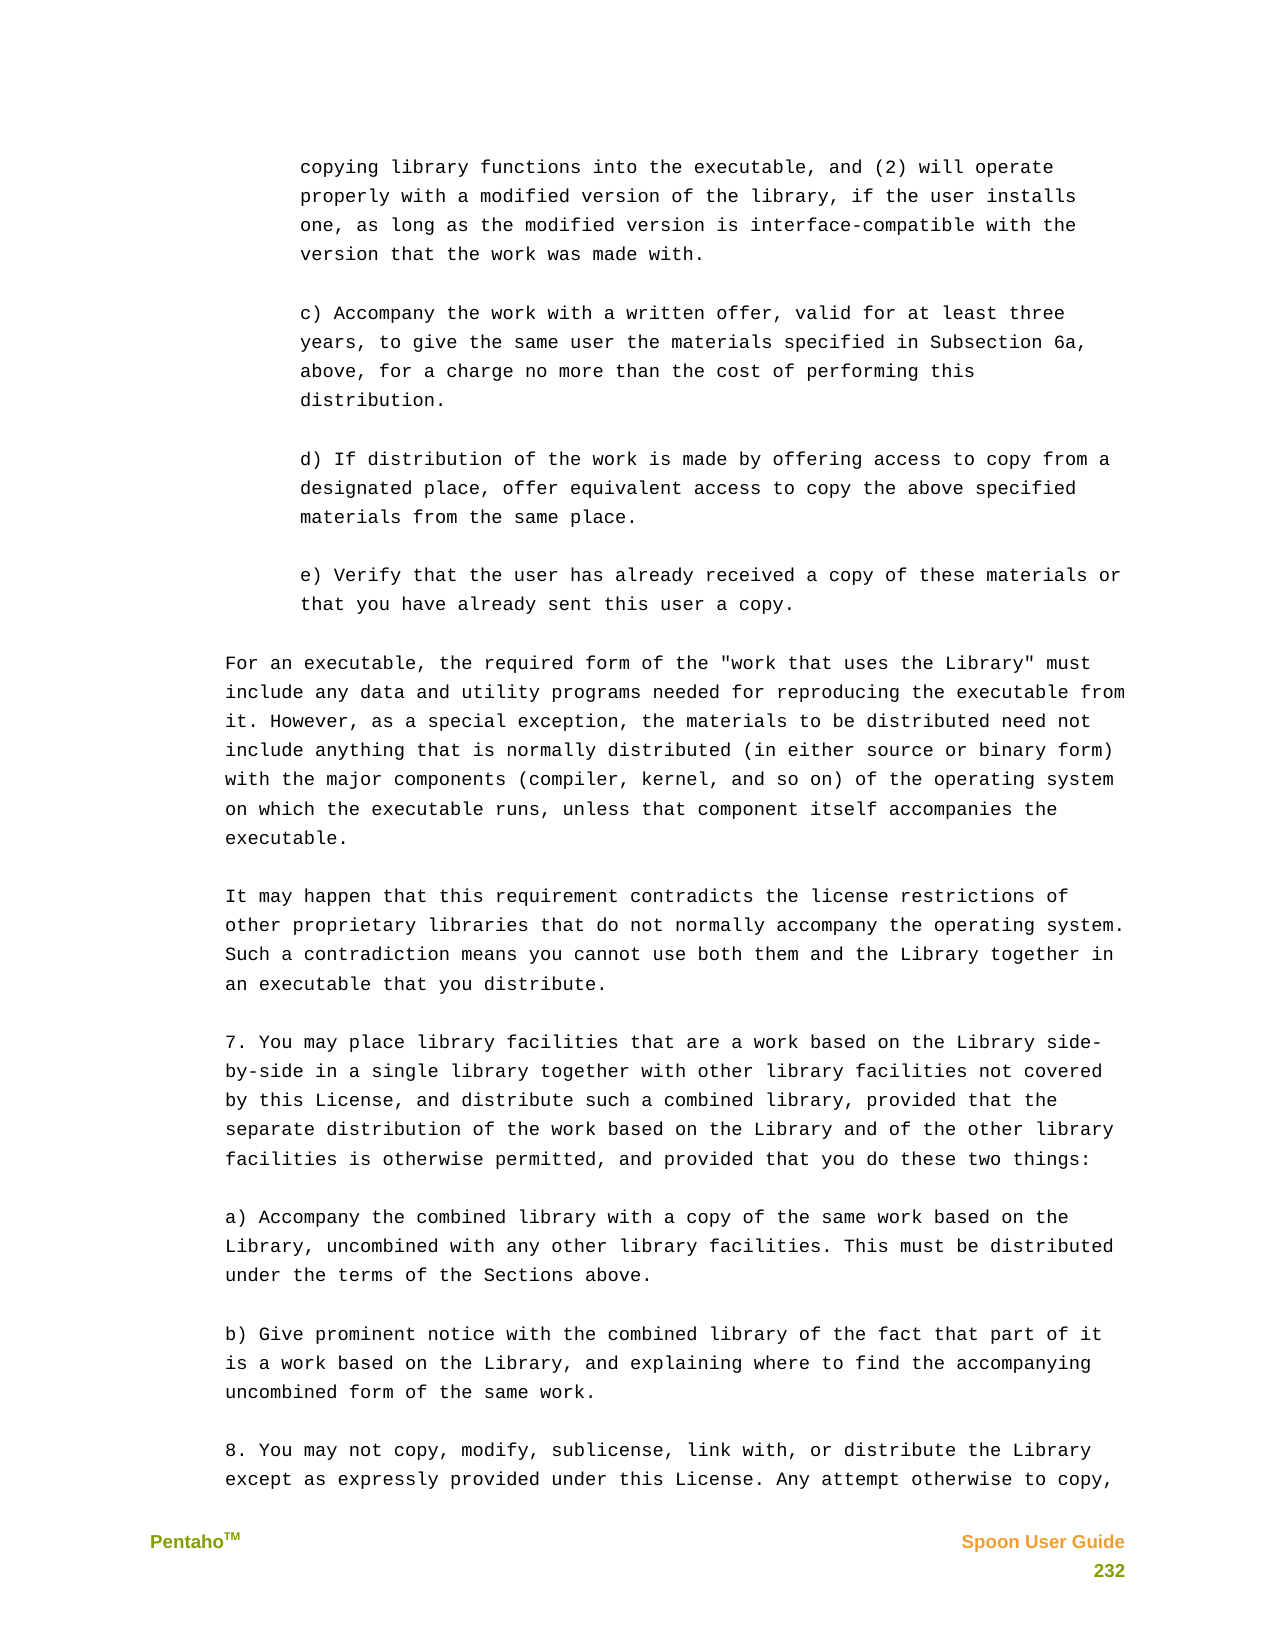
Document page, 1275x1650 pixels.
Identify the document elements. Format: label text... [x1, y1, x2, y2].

text d) If distribution of the work is made by offering access to copy from a designated place, offer equivalent access to copy the above specified materials from the same place. [300, 442, 1125, 529]
text copying library functions into the executable, and (2) will operate properly with a modified version of the library, if the user installs one, as long as the modified version is interface-compatible with the version that the work was made with. [300, 150, 1125, 267]
text b) Give prominent notice with the combined library of the fact that part of it is a work based on the Library, and explaining where to find the accompanying uncombined form of the same work. [225, 1317, 1125, 1404]
text a) Accompany the combined library with a copy of the same work based on the Library, uncombined with any other library facilities. This must be distributed under the terms of the Sections above. [225, 1200, 1125, 1287]
text c) Accompany the work with a written offer, valid for at least three years, to give the same user the materials specified in Subsection 6a, above, for a charge no more than the cost of performing this distribution. [300, 296, 1125, 412]
text e) Verify that the user has already received a copy of these materials or that you have already sent this user a copy. [300, 558, 1125, 617]
text It may happen that this requirement contradicts the license restrictions of other proprietary libraries that do not normally accompany the operating system. Such a contradiction means you cannot use both them and the Library together in an executable that you distribute. [225, 879, 1125, 996]
text 8. You may not copy, modify, sublicense, link with, or distribute the Library except as expressly provided under this License. Any attempt otherwise to copy, [225, 1433, 1125, 1492]
text For an executable, the required form of the "work that uses the Library" must include any data and utility programs needed for reproducing the executable from it. However, as a special exception, the materials to be distributed need not include anything that is normally distributed (in either source or binary form) with the major components (compiler, kernel, and so on) of the operating system on which the executable runs, unless that component itself accompanies the executable. [225, 646, 1125, 850]
text 7. You may place library facilities that are a work based on the Library side-by-side in a single library together with other library facilities not covered by this License, and distribute such a combined library, provided that the separate distribution of the work based on the Library and of the other library facilities is otherwise permitted, and provided that you do these two things: [225, 1025, 1125, 1171]
